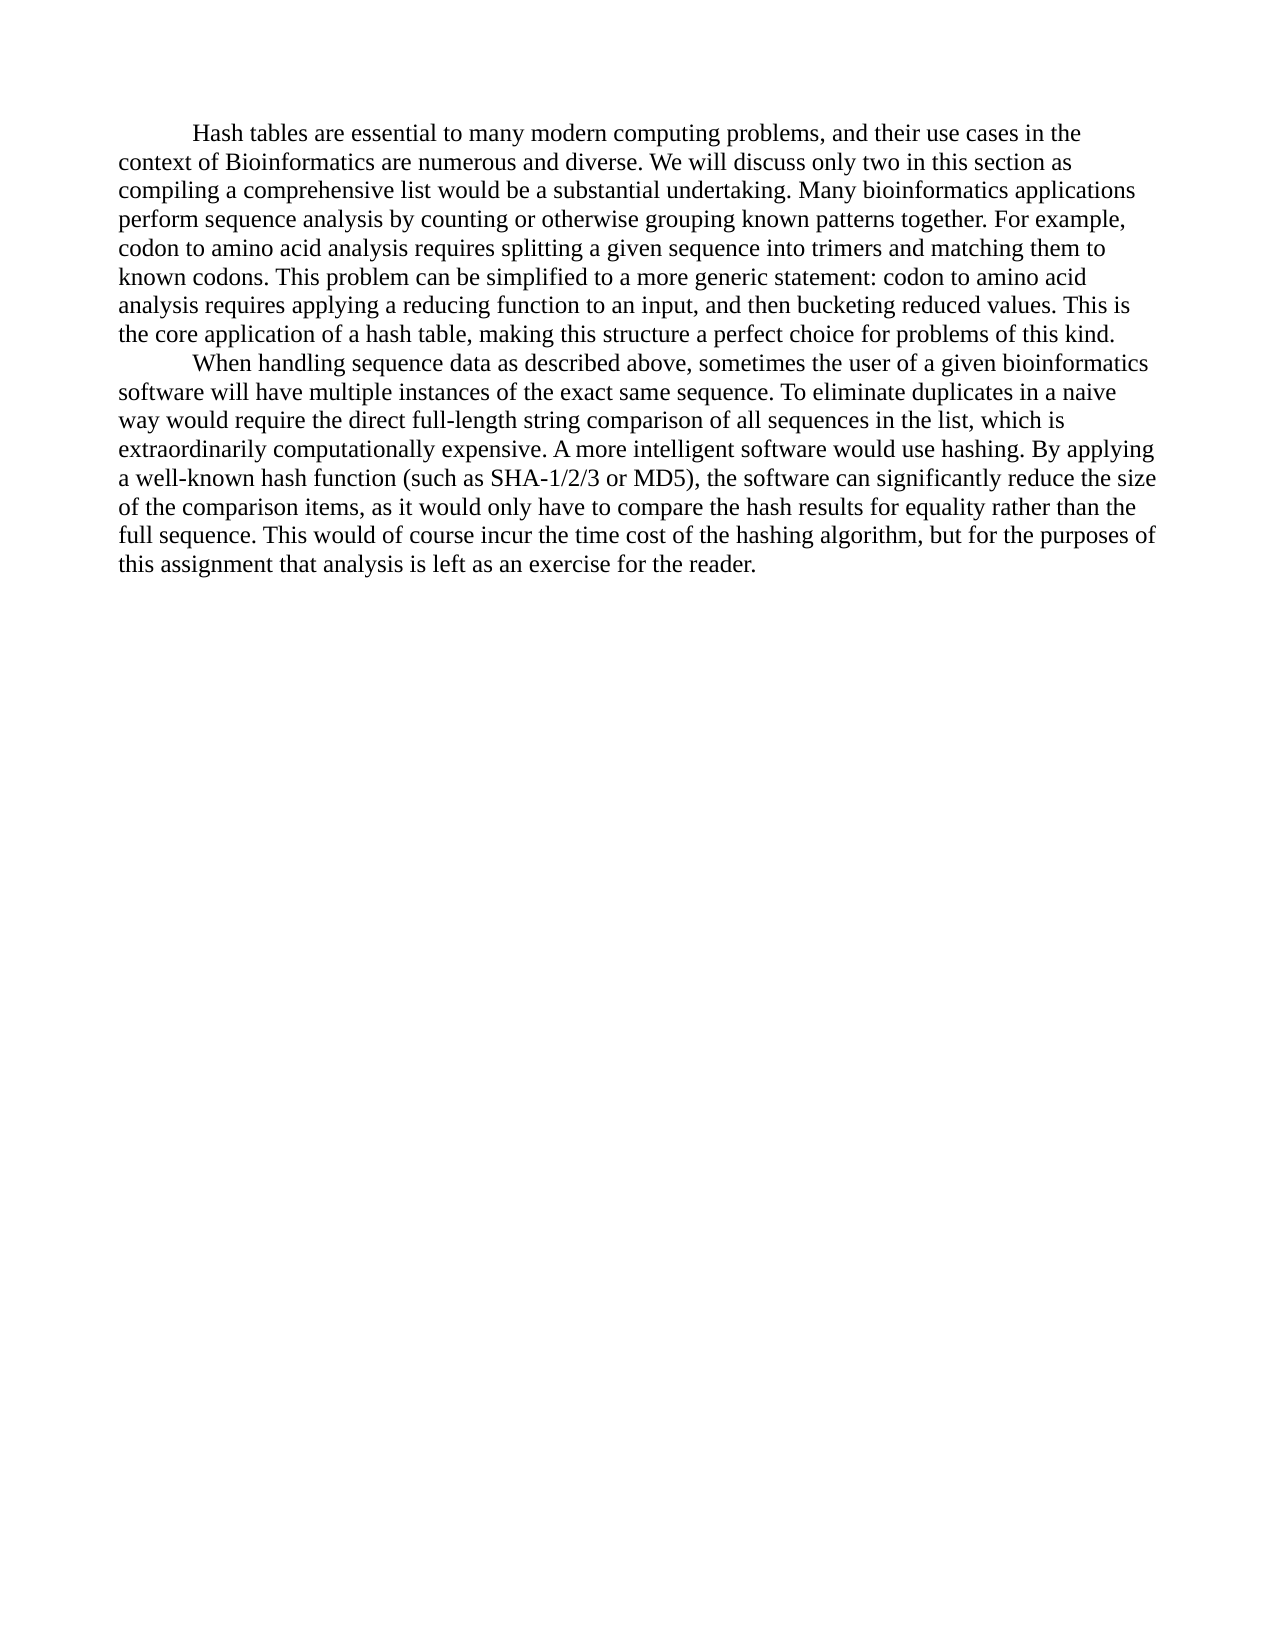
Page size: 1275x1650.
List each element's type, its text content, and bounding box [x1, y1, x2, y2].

text Hash tables are essential to many modern computing problems, and their use cases in the context of Bioinformatics are numerous and diverse. We will discuss only two in this section as compiling a comprehensive list would be a substantial undertaking. Many bioinformatics applications perform sequence analysis by counting or otherwise grouping known patterns together. For example, codon to amino acid analysis requires splitting a given sequence into trimers and matching them to known codons. This problem can be simplified to a more generic statement: codon to amino acid analysis requires applying a reducing function to an input, and then bucketing reduced values. This is the core application of a hash table, making this structure a perfect choice for problems of this kind. When handling sequence data as described above, sometimes the user of a given bioinformatics software will have multiple instances of the exact same sequence. To eliminate duplicates in a naive way would require the direct full-length string comparison of all sequences in the list, which is extraordinarily computationally expensive. A more intelligent software would use hashing. By applying a well-known hash function (such as SHA-1/2/3 or MD5), the software can significantly reduce the size of the comparison items, as it would only have to compare the hash results for equality rather than the full sequence. This would of course incur the time cost of the hashing algorithm, but for the purposes of this assignment that analysis is left as an exercise for the reader. [118, 118, 1157, 578]
